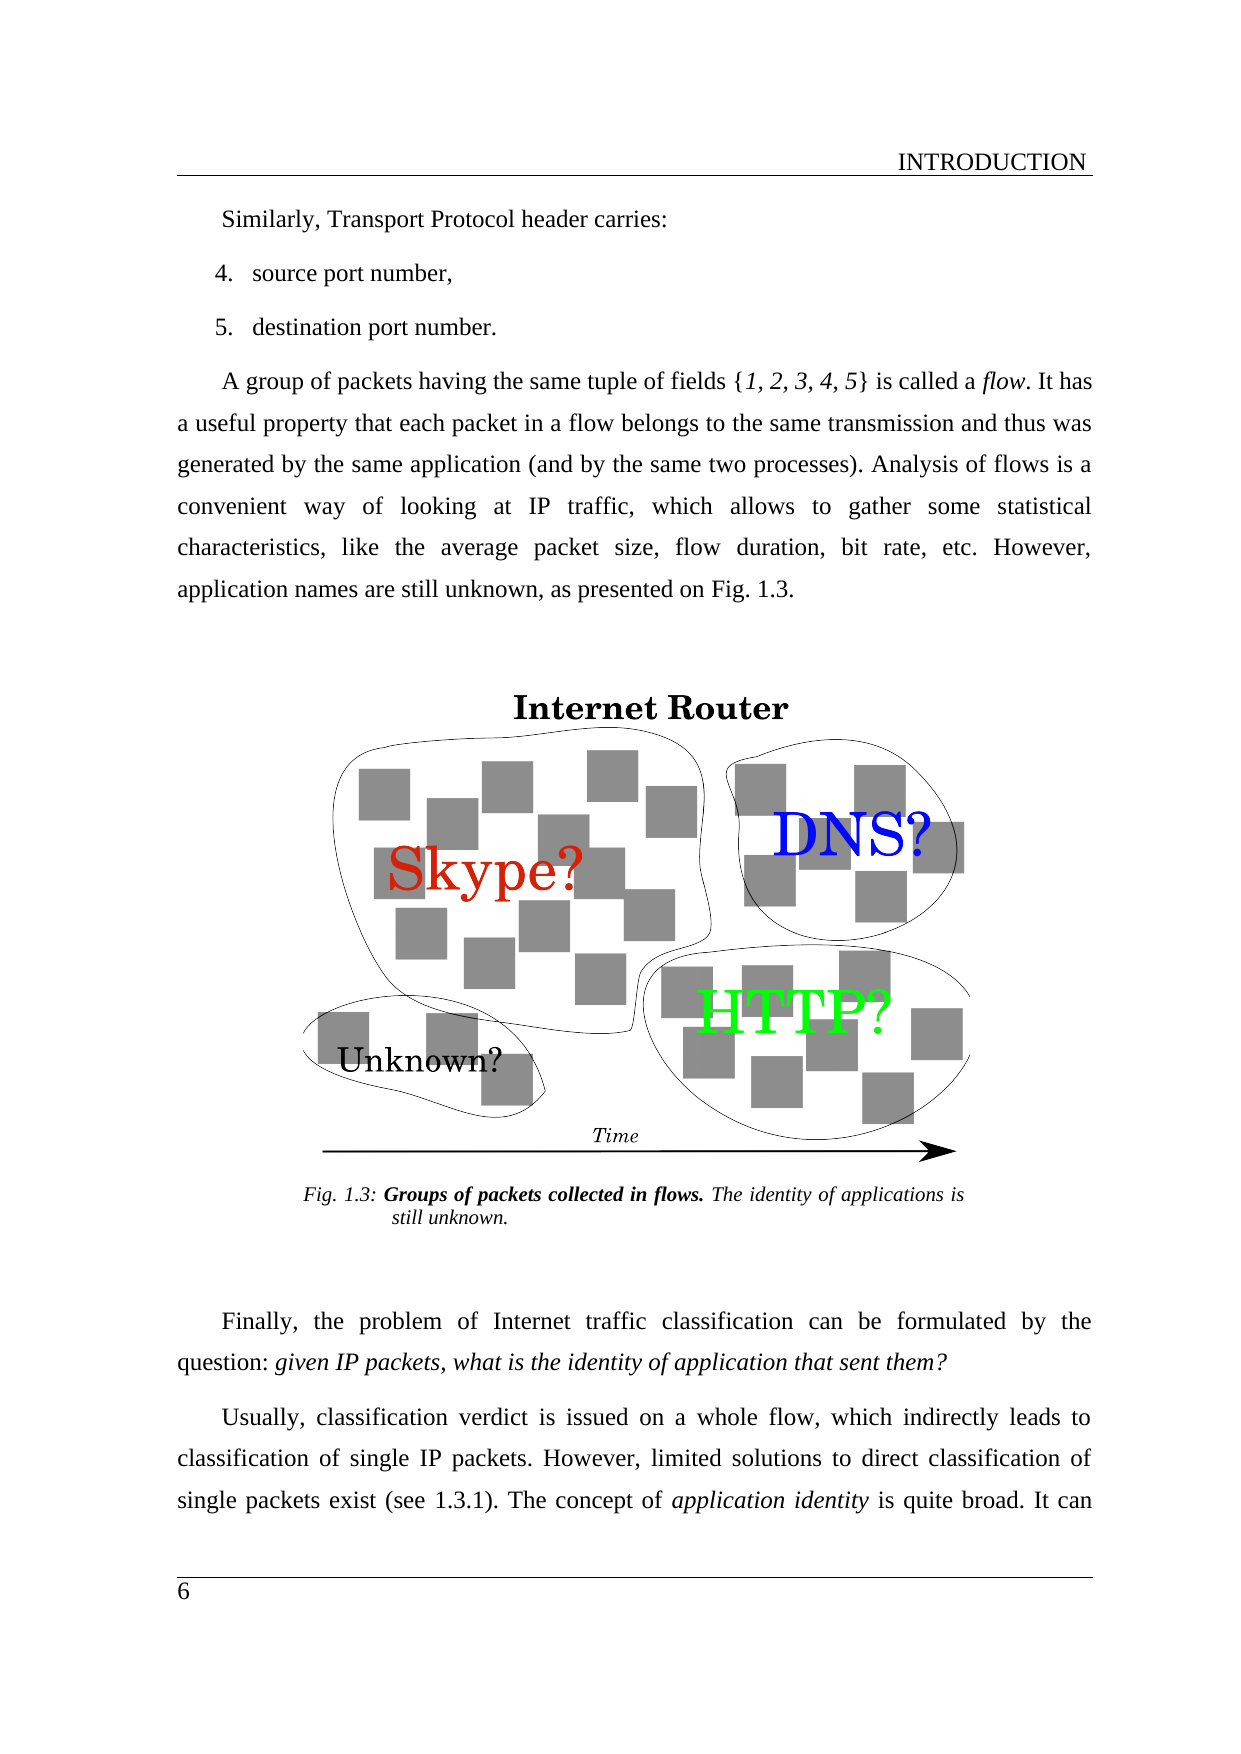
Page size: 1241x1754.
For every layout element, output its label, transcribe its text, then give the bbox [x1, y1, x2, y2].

picture [303, 682, 970, 1183]
list source port number, [214, 259, 1093, 287]
text Similarly, Transport Protocol header carries: [177, 205, 1093, 233]
list destination port number. [214, 313, 1093, 341]
text A group of packets having the same tuple of fields {1, 2, 3, 4, 5} is called a flow. It has a useful property that each packet in a flow belongs to the same transmission and thus was generated by the same application (and by the same two processes). Analysis of flows is a convenient way of looking at IP traffic, which allows to gather some statistical characteristics, like the average packet size, flow duration, bit rate, etc. However, application names are still unknown, as presented on Fig. 1.3. [177, 367, 1093, 603]
text Usually, classification verdict is issued on a whole flow, which indirectly leads to classification of single IP packets. However, limited solutions to direct classification of single packets exist (see 1.3.1). The concept of application identity is quite broad. It can [177, 1403, 1093, 1513]
text Fig. 1.3: Groups of packets collected in flows. The identity of applications is still unknown. [303, 1183, 967, 1229]
text Finally, the problem of Internet traffic classification can be formulated by the question: given IP packets, what is the identity of application that sent them? [177, 1307, 1093, 1376]
